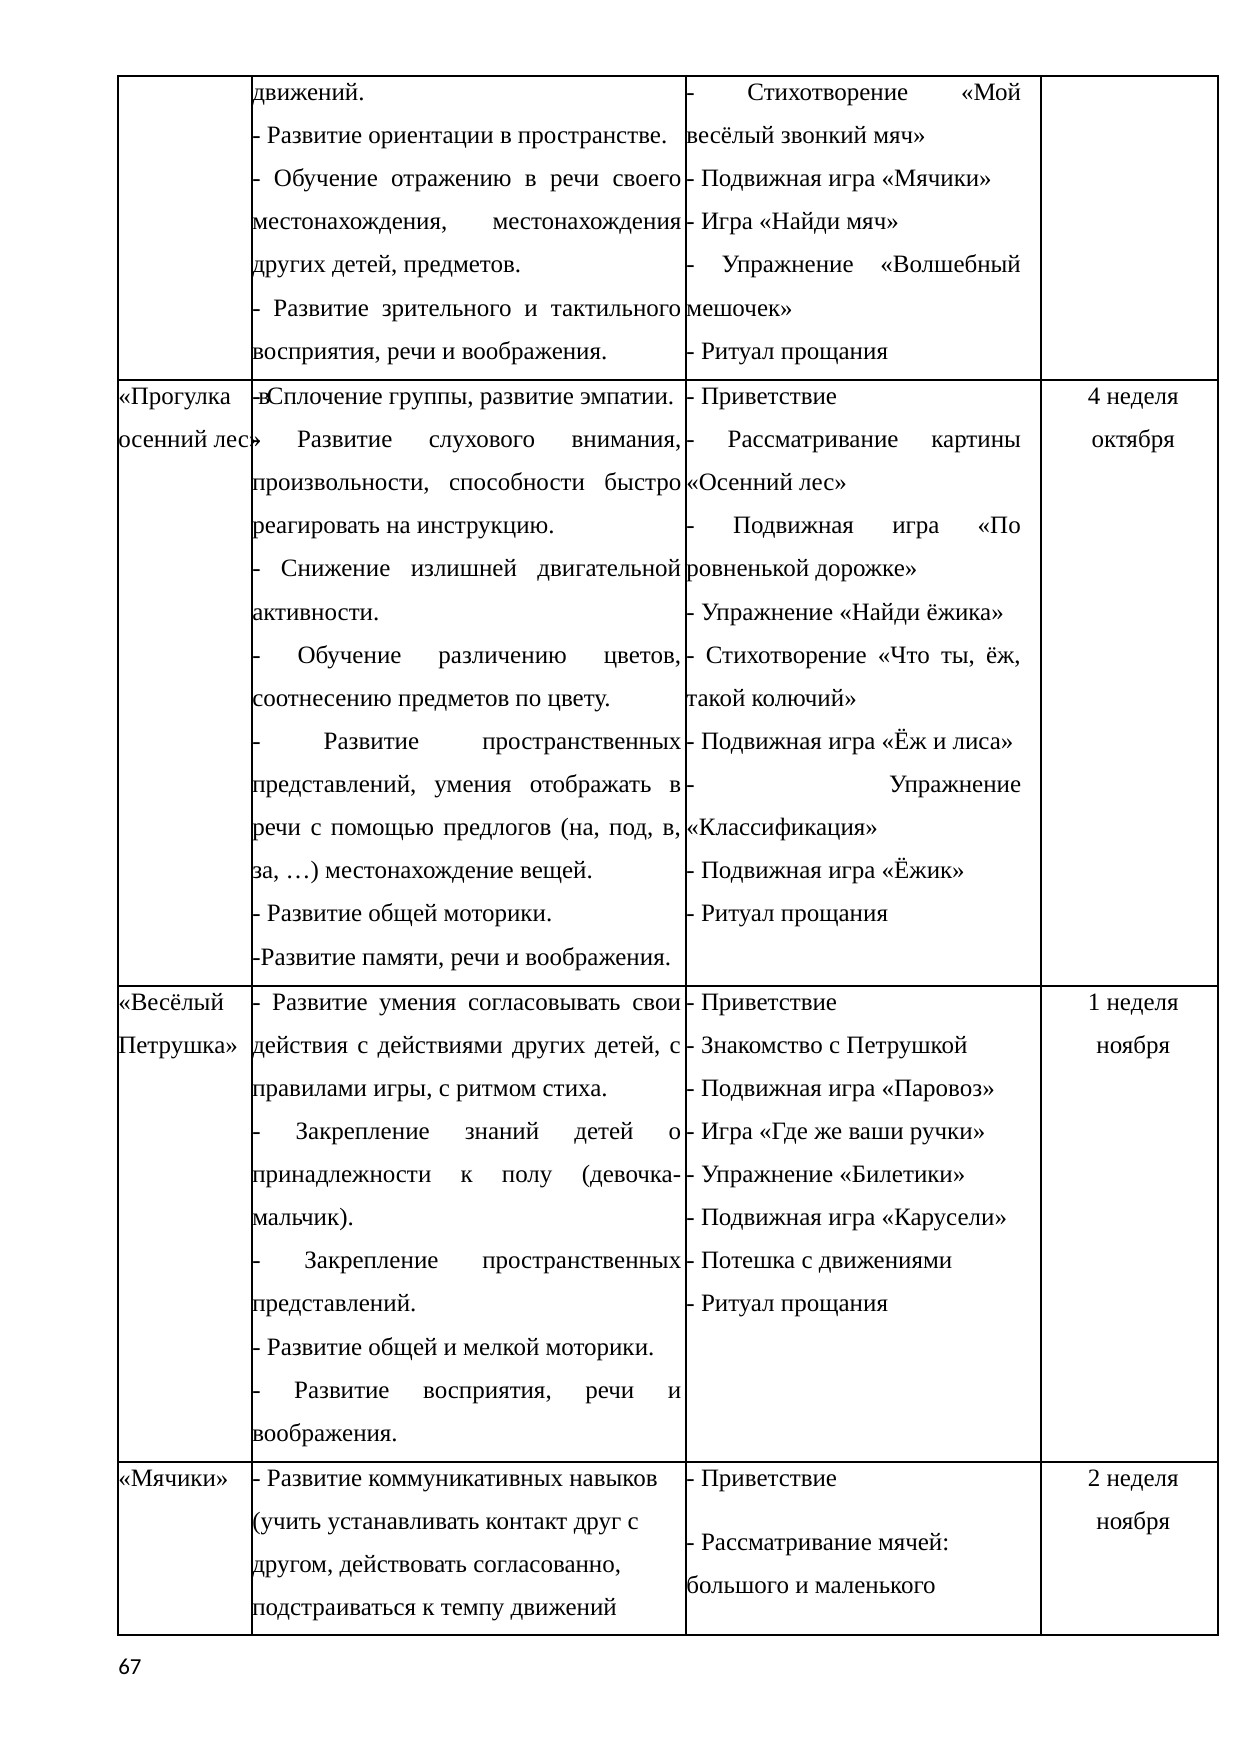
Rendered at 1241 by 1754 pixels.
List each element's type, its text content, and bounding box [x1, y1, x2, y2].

table_cell «Весёлый Петрушка» [119, 987, 251, 1461]
table_cell [119, 77, 251, 379]
table_cell 1 неделя ноября [1042, 987, 1217, 1461]
table_cell - Приветствие - Рассматривание мячей: большого и маленького [687, 1463, 1040, 1634]
table_cell - Приветствие - Рассматривание картины «Осенний лес» - Подвижная игра «По ровненькой дорожке» - Упражнение «Найди ёжика» - Стихотворение «Что ты, ёж, такой колючий» - Подвижная игра «Ёж и лиса» - Упражнение «Классификация» - Подвижная игра «Ёжик» - Ритуал прощания [687, 381, 1040, 984]
table_cell 4 неделя октября [1042, 381, 1217, 984]
table_cell «Мячики» [119, 1463, 251, 1634]
table_cell - Сплочение группы, развитие эмпатии. - Развитие слухового внимания, произвольности, способности быстро реагировать на инструкцию. - Снижение излишней двигательной активности. - Обучение различению цветов, соотнесению предметов по цвету. - Развитие пространственных представлений, умения отображать в речи с помощью предлогов (на, под, в, за, …) местонахождение вещей. - Развитие общей моторики. -Развитие памяти, речи и воображения. [253, 381, 685, 984]
table_cell - Приветствие - Знакомство с Петрушкой - Подвижная игра «Паровоз» - Игра «Где же ваши ручки» - Упражнение «Билетики» - Подвижная игра «Карусели» - Потешка с движениями - Ритуал прощания [687, 987, 1040, 1461]
table_cell 2 неделя ноября [1042, 1463, 1217, 1634]
table_cell - Стихотворение «Мой весёлый звонкий мяч» - Подвижная игра «Мячики» - Игра «Найди мяч» - Упражнение «Волшебный мешочек» - Ритуал прощания [687, 77, 1040, 379]
table_cell - Развитие умения согласовывать свои действия с действиями других детей, с правилами игры, с ритмом стиха. - Закрепление знаний детей о принадлежности к полу (девочка-мальчик). - Закрепление пространственных представлений. - Развитие общей и мелкой моторики. - Развитие восприятия, речи и воображения. [253, 987, 685, 1461]
table_cell - Развитие коммуникативных навыков (учить устанавливать контакт друг с другом, действовать согласованно, подстраиваться к темпу движений [253, 1463, 685, 1634]
table_cell движений. - Развитие ориентации в пространстве. - Обучение отражению в речи своего местонахождения, местонахождения других детей, предметов. - Развитие зрительного и тактильного восприятия, речи и воображения. [253, 77, 685, 379]
table_cell «Прогулка в осенний лес» [119, 381, 251, 984]
table_cell [1042, 77, 1217, 379]
